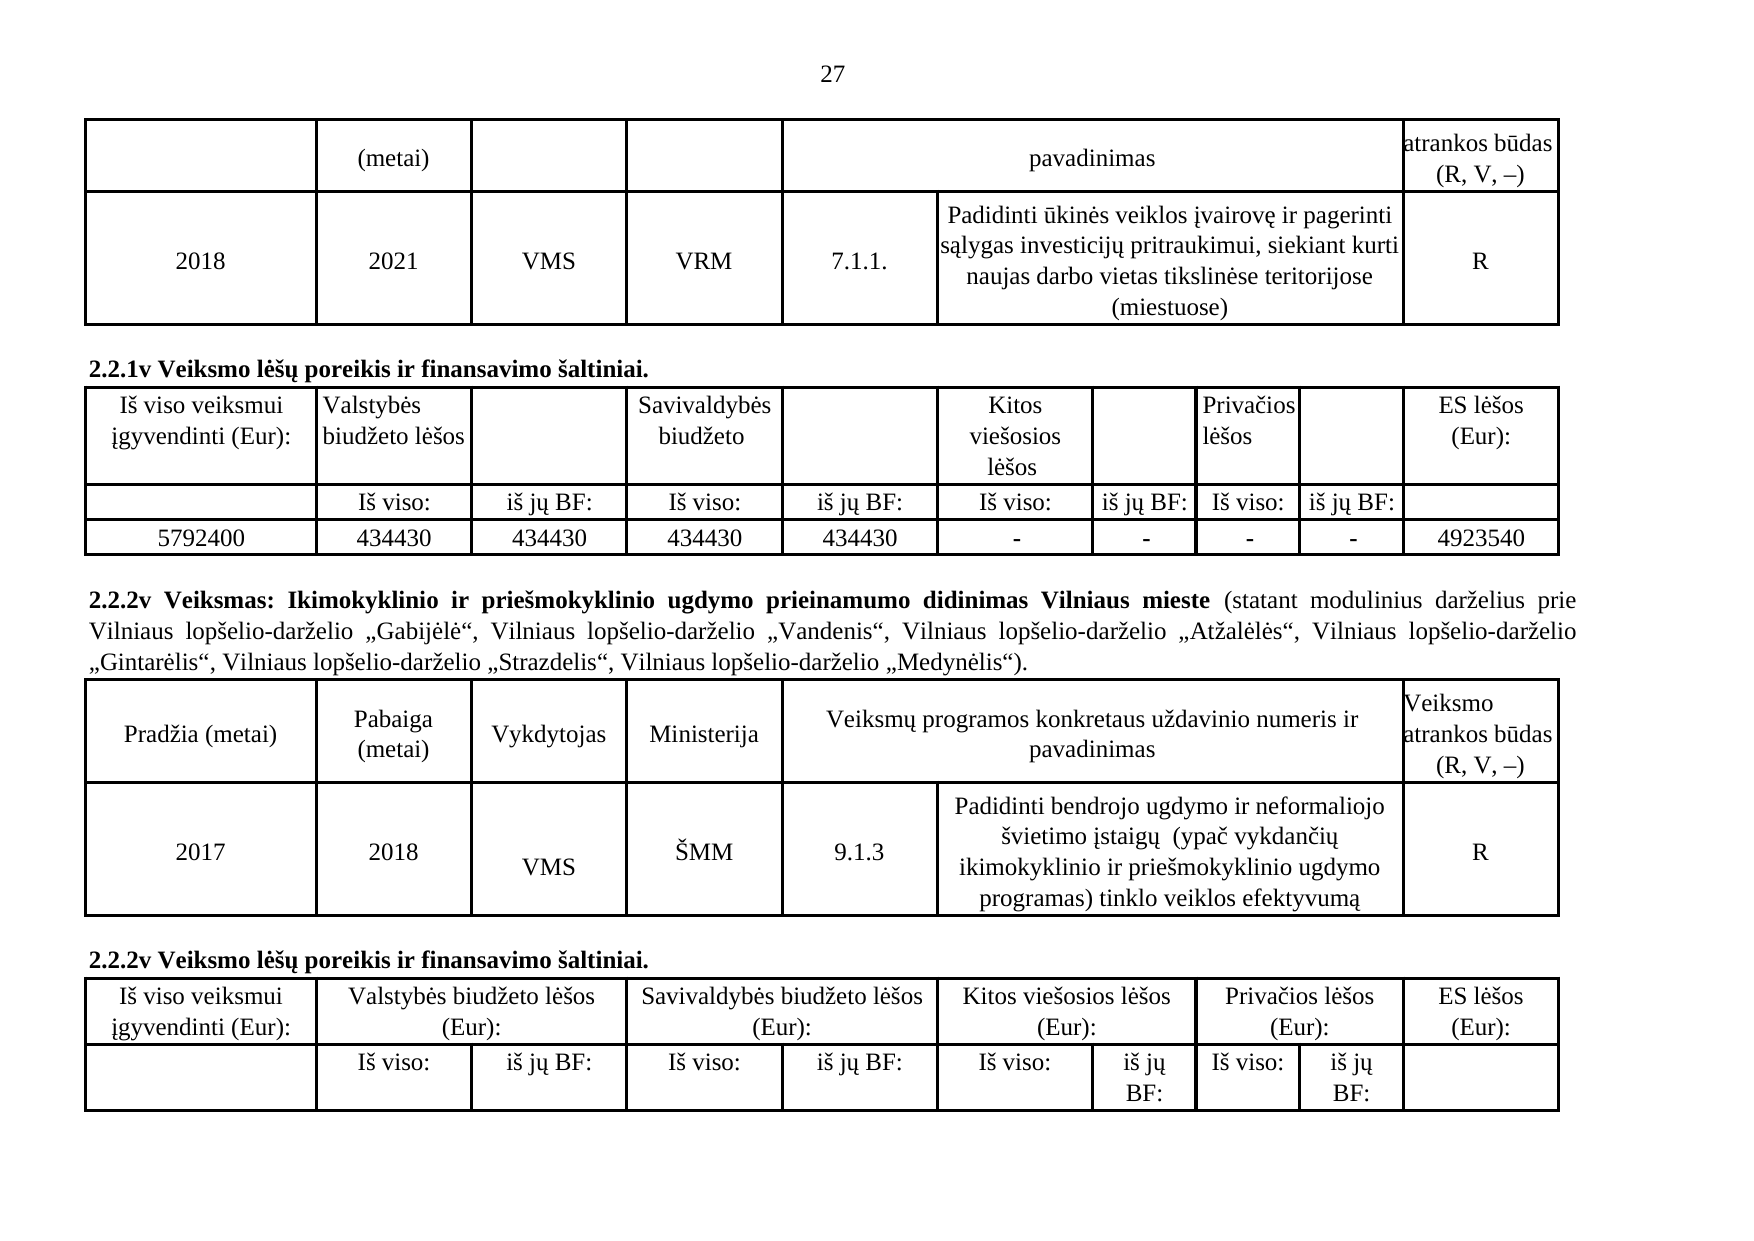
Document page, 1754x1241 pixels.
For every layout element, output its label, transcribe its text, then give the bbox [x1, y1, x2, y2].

text 2.2.2v Veiksmo lėšų poreikis ir finansavimo šaltiniai. [89, 946, 1577, 974]
table_cell iš jų BF: [784, 486, 936, 518]
table_header Pabaiga (metai) [318, 681, 470, 781]
table_header ES lėšos (Eur): [1405, 980, 1557, 1043]
table_cell iš jų BF: [473, 486, 625, 518]
table_header [784, 389, 936, 482]
table_cell [1405, 1046, 1557, 1109]
table_cell Iš viso: [318, 486, 470, 518]
table_cell - [1198, 521, 1298, 553]
table_header Veiksmo atrankos būdas (R, V, –) [1405, 681, 1557, 781]
table_header [628, 121, 781, 190]
table_cell - [1301, 521, 1402, 553]
table_header Ministerija [628, 681, 781, 781]
table_header Vykdytojas [473, 681, 625, 781]
table_header [87, 121, 315, 190]
table_cell iš jų BF: [1094, 1046, 1194, 1109]
table_header Iš viso veiksmui įgyvendinti (Eur): [87, 389, 315, 482]
table_cell 9.1.3 [784, 784, 936, 914]
table_header Savivaldybės biudžeto [628, 389, 781, 482]
table_cell R [1405, 193, 1557, 323]
table_header atrankos būdas (R, V, –) [1405, 121, 1557, 190]
table_cell [87, 486, 315, 518]
table_cell 434430 [628, 521, 781, 553]
table_cell Iš viso: [1198, 486, 1298, 518]
table_header [473, 121, 625, 190]
table_header Valstybės biudžeto lėšos [318, 389, 470, 482]
table_header Valstybės biudžeto lėšos (Eur): [318, 980, 625, 1043]
table_cell 2017 [87, 784, 315, 914]
table_header Privačios lėšos (Eur): [1198, 980, 1402, 1043]
table_cell VMS [473, 784, 625, 914]
table_cell R [1405, 784, 1557, 914]
table_cell Padidinti ūkinės veiklos įvairovę ir pagerinti sąlygas investicijų pritraukimui, siekiant kurti naujas darbo vietas tikslinėse teritorijose (miestuose) [939, 193, 1402, 323]
text 2.2.2v Veiksmas: Ikimokyklinio ir priešmokyklinio ugdymo prieinamumo didinimas Vilniaus mieste (statant modulinius darželius prie Vilniaus lopšelio-darželio „Gabijėlė“, Vilniaus lopšelio-darželio „Vandenis“, Vilniaus lopšelio-darželio „Atžalėlės“, Vilniaus lopšelio-darželio „Gintarėlis“, Vilniaus lopšelio-darželio „Strazdelis“, Vilniaus lopšelio-darželio „Medynėlis“). [89, 585, 1577, 676]
table_cell [87, 1046, 315, 1109]
table_header ES lėšos (Eur): [1405, 389, 1557, 482]
table_cell 5792400 [87, 521, 315, 553]
table_cell 2018 [318, 784, 470, 914]
table_cell VRM [628, 193, 781, 323]
table_cell 4923540 [1405, 521, 1557, 553]
table_cell VMS [473, 193, 625, 323]
table_cell Iš viso: [939, 486, 1091, 518]
table_header [473, 389, 625, 482]
table_header Kitos viešosios lėšos [939, 389, 1091, 482]
table_cell iš jų BF: [1094, 486, 1194, 518]
table_cell 2021 [318, 193, 470, 323]
table_cell 434430 [784, 521, 936, 553]
table_header (metai) [318, 121, 470, 190]
table_cell 7.1.1. [784, 193, 936, 323]
table_cell ŠMM [628, 784, 781, 914]
table_cell - [939, 521, 1091, 553]
table_cell Iš viso: [1198, 1046, 1298, 1109]
table_header Pradžia (metai) [87, 681, 315, 781]
table_header Privačios lėšos [1198, 389, 1298, 482]
table_cell - [1094, 521, 1194, 553]
table_header Savivaldybės biudžeto lėšos (Eur): [628, 980, 936, 1043]
table_header Veiksmų programos konkretaus uždavinio numeris ir pavadinimas [784, 681, 1402, 781]
table_header [1094, 389, 1194, 482]
table_cell 434430 [318, 521, 470, 553]
table_cell iš jų BF: [784, 1046, 936, 1109]
table_header pavadinimas [784, 121, 1402, 190]
text 2.2.1v Veiksmo lėšų poreikis ir finansavimo šaltiniai. [89, 354, 1577, 383]
table_cell Iš viso: [939, 1046, 1091, 1109]
table_header Iš viso veiksmui įgyvendinti (Eur): [87, 980, 315, 1043]
table_cell Iš viso: [318, 1046, 470, 1109]
table_cell iš jų BF: [1301, 486, 1402, 518]
table_cell Iš viso: [628, 486, 781, 518]
table_cell Padidinti bendrojo ugdymo ir neformaliojo švietimo įstaigų (ypač vykdančių ikimokyklinio ir priešmokyklinio ugdymo programas) tinklo veiklos efektyvumą [939, 784, 1402, 914]
table_cell Iš viso: [628, 1046, 781, 1109]
table_cell 2018 [87, 193, 315, 323]
table_header Kitos viešosios lėšos (Eur): [939, 980, 1194, 1043]
table_header [1301, 389, 1402, 482]
table_cell iš jų BF: [1301, 1046, 1402, 1109]
table_cell iš jų BF: [473, 1046, 625, 1109]
table_cell 434430 [473, 521, 625, 553]
table_cell [1405, 486, 1557, 518]
